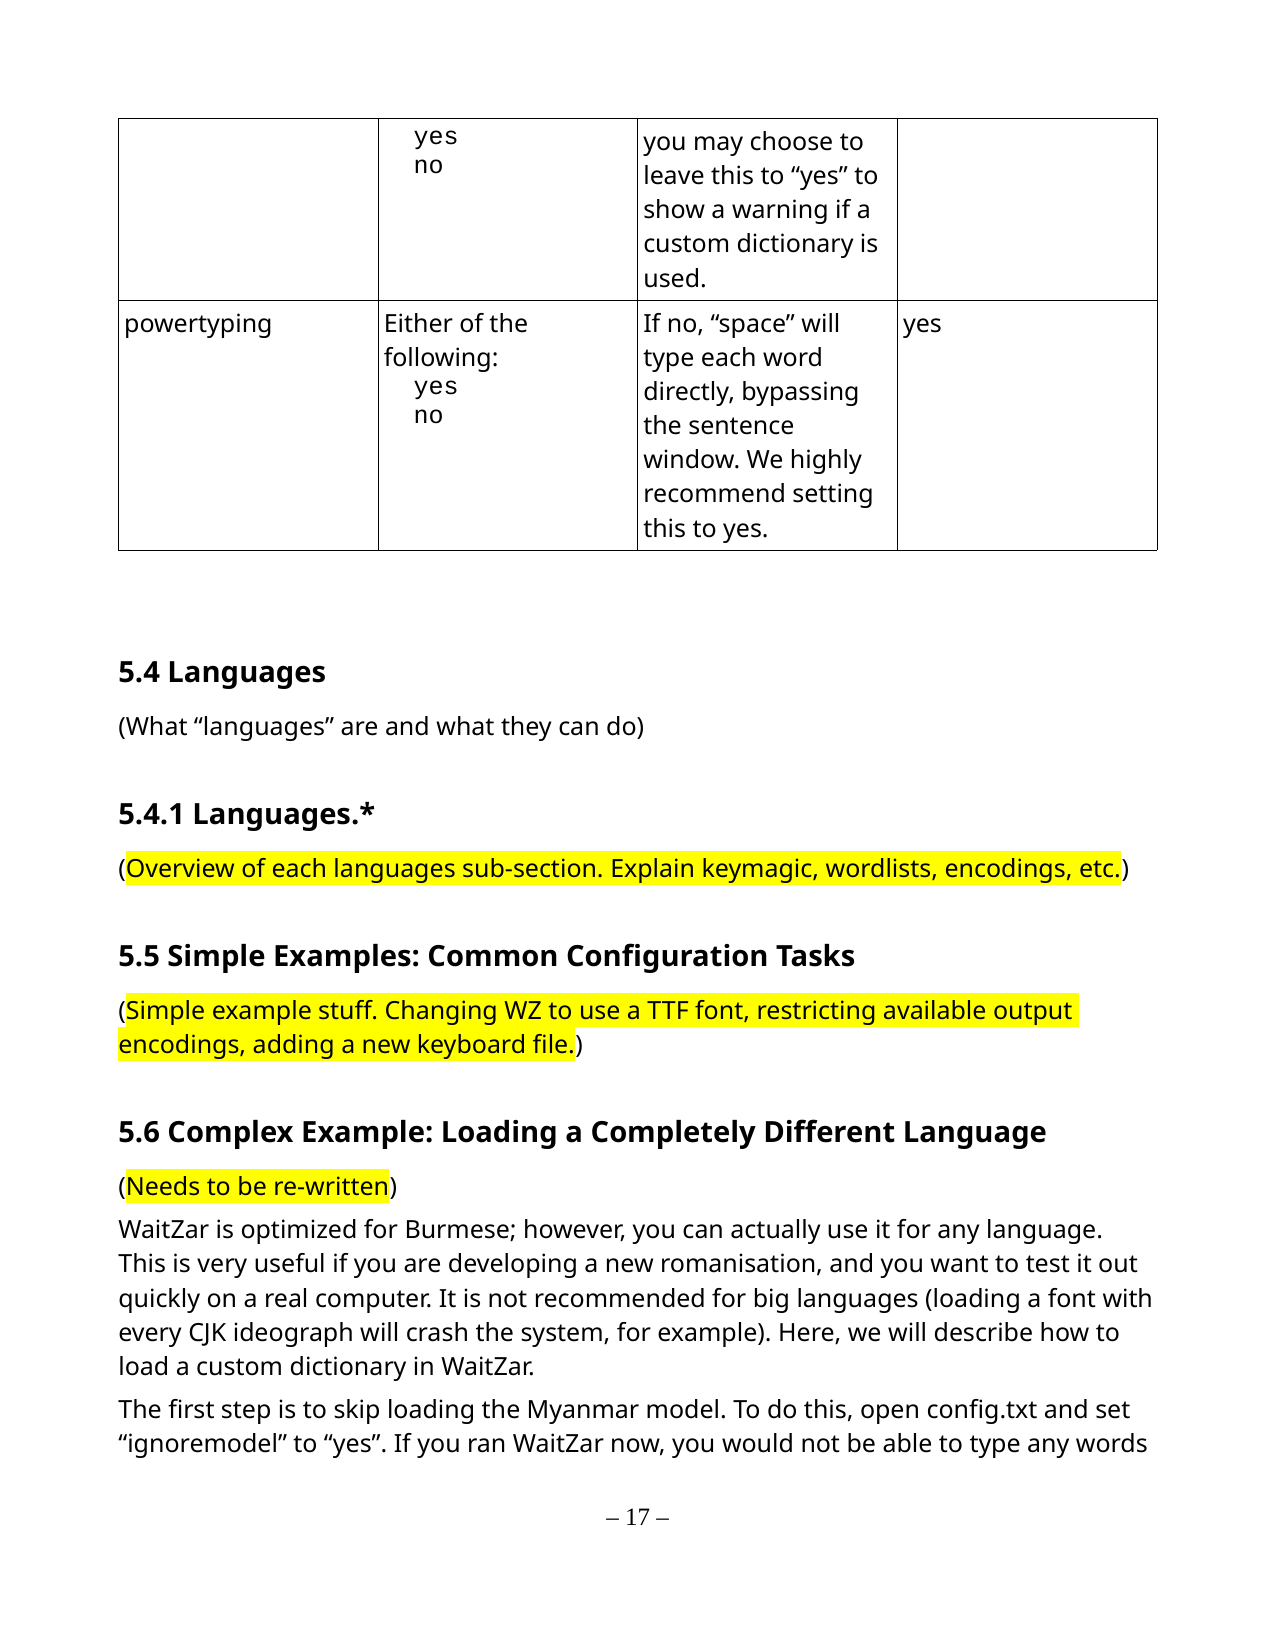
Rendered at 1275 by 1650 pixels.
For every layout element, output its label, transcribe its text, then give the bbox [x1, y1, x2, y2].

text (Needs to be re-written) [118, 1169, 1157, 1203]
table_cell you may choose to leave this to “yes” to show a warning if a custom dictionary is used. [638, 119, 897, 300]
subtitle 5.6 Complex Example: Loading a Completely Different Language [118, 1111, 1157, 1151]
subtitle 5.4 Languages [118, 651, 1157, 691]
table_cell yes no [379, 119, 637, 300]
table_cell Either of the following: yes no [379, 301, 637, 550]
table_cell If no, “space” will type each word directly, bypassing the sentence window. We highly recommend setting this to yes. [638, 301, 897, 550]
text (What “languages” are and what they can do) [118, 709, 1157, 743]
table_cell [119, 119, 378, 300]
table_cell yes [898, 301, 1157, 550]
table_cell powertyping [119, 301, 378, 550]
text (Overview of each languages sub-section. Explain keymagic, wordlists, encodings, etc.) [118, 851, 1157, 885]
table_cell [898, 119, 1157, 300]
text The first step is to skip loading the Myanmar model. To do this, open config.txt and set “ignoremodel” to “yes”. If you ran WaitZar now, you would not be able to type any words [118, 1391, 1157, 1459]
text WaitZar is optimized for Burmese; however, you can actually use it for any language. This is very useful if you are developing a new romanisation, and you want to test it out quickly on a real computer. It is not recommended for big languages (loading a font with every CJK ideograph will crash the system, for example). Here, we will describe how to load a custom dictionary in WaitZar. [118, 1212, 1157, 1382]
text (Simple example stuff. Changing WZ to use a TTF font, restricting available output encodings, adding a new keyboard file.) [118, 993, 1157, 1061]
subtitle 5.5 Simple Examples: Common Configuration Tasks [118, 935, 1157, 975]
subtitle 5.4.1 Languages.* [118, 793, 1157, 833]
